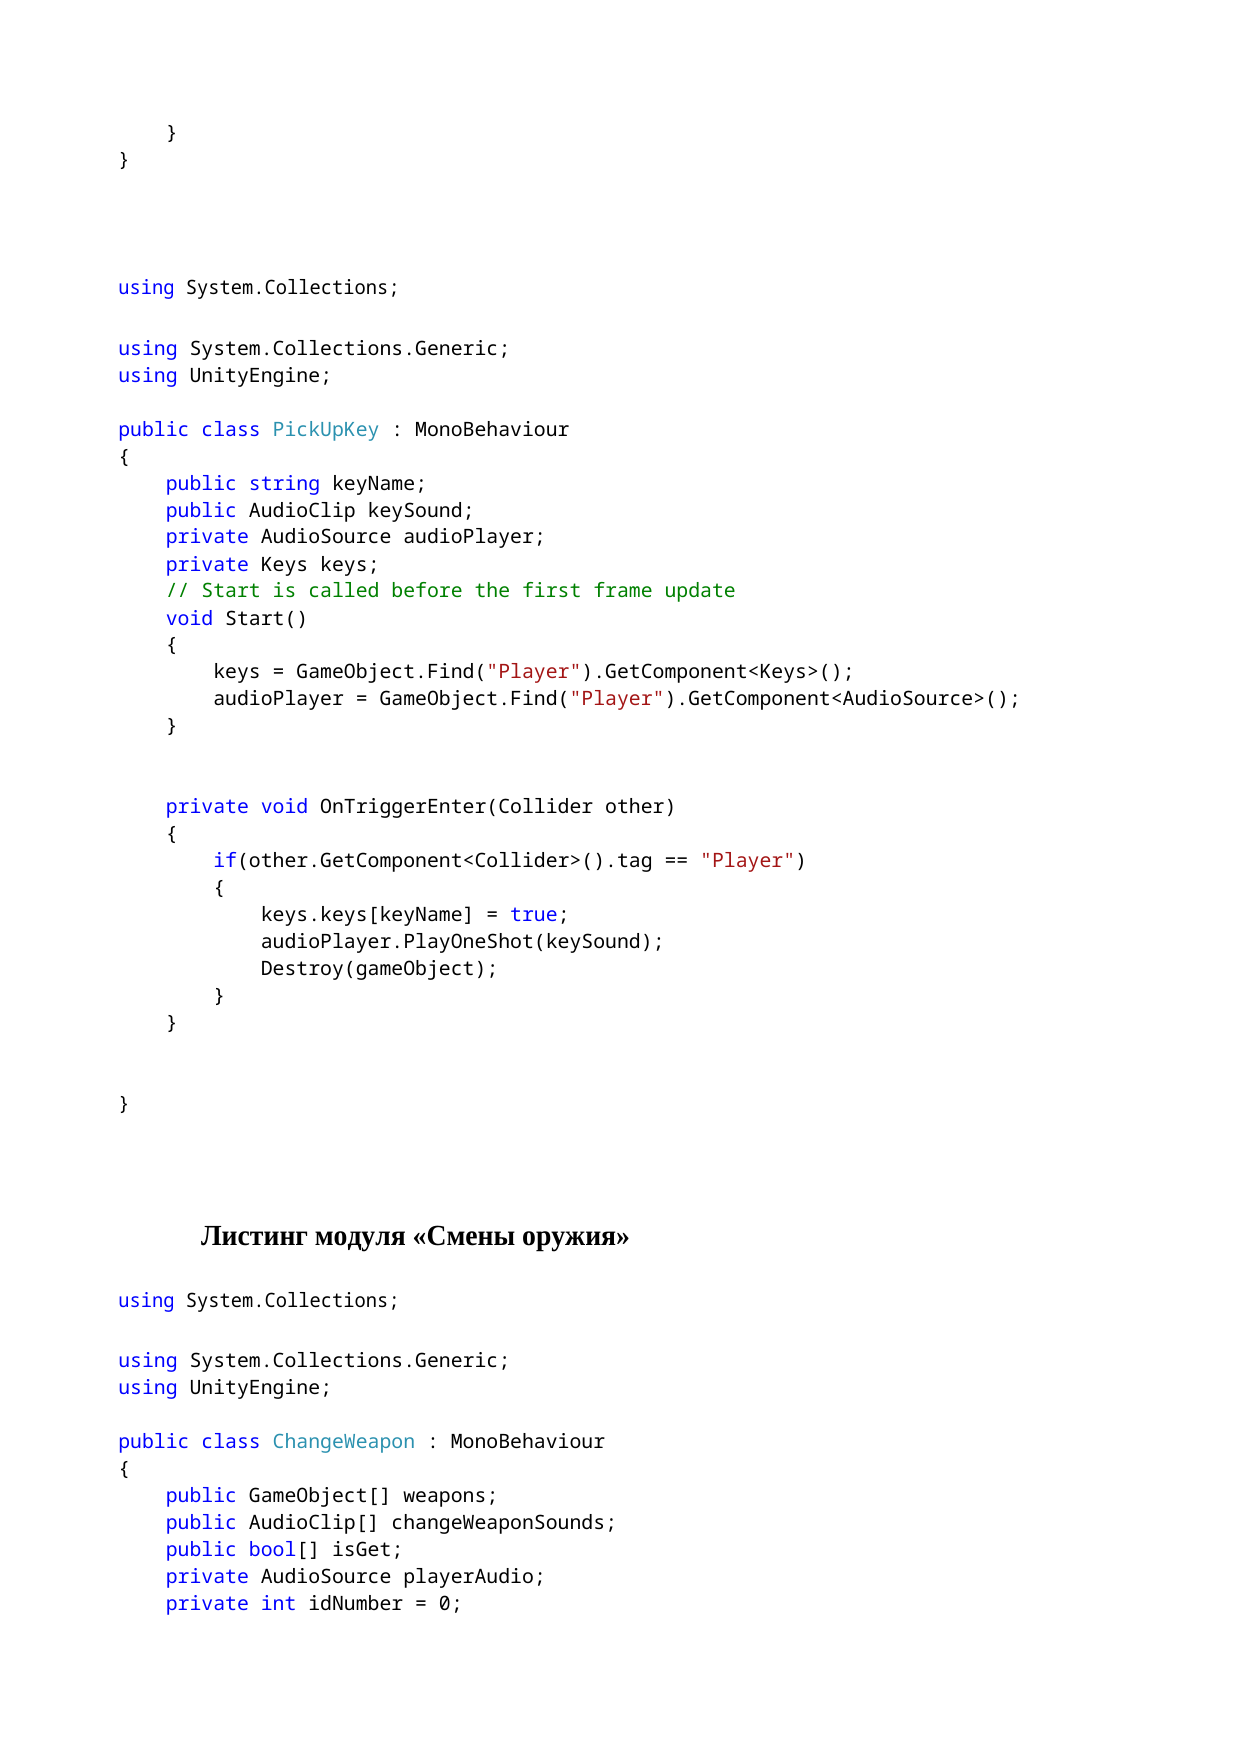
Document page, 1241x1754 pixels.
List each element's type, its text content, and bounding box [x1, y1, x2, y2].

text Destroy(gameObject); [118, 954, 1122, 981]
text using System.Collections; [118, 1286, 1122, 1313]
text audioPlayer.PlayOneShot(keySound); [118, 927, 1122, 954]
text void Start() [118, 604, 1122, 631]
text } [118, 981, 1122, 1008]
text public class ChangeWeapon : MonoBehaviour [118, 1427, 1122, 1454]
text using UnityEngine; [118, 361, 1122, 388]
text } [118, 1008, 1122, 1035]
text private Keys keys; [118, 550, 1122, 577]
text using System.Collections.Generic; [118, 1346, 1122, 1373]
text using UnityEngine; [118, 1373, 1122, 1400]
text keys = GameObject.Find("Player").GetComponent<Keys>(); [118, 658, 1122, 685]
text private void OnTriggerEnter(Collider other) [118, 793, 1122, 819]
text { [118, 1454, 1122, 1481]
text using System.Collections.Generic; [118, 334, 1122, 361]
text keys.keys[keyName] = true; [118, 901, 1122, 927]
text public AudioClip[] changeWeaponSounds; [118, 1508, 1122, 1535]
text audioPlayer = GameObject.Find("Player").GetComponent<AudioSource>(); [118, 685, 1122, 712]
text private int idNumber = 0; [118, 1589, 1122, 1616]
text public class PickUpKey : MonoBehaviour [118, 415, 1122, 442]
text } [118, 1089, 1122, 1116]
text private AudioSource audioPlayer; [118, 523, 1122, 550]
text { [118, 442, 1122, 469]
text if(other.GetComponent<Collider>().tag == "Player") [118, 847, 1122, 873]
text { [118, 631, 1122, 658]
text } [118, 118, 1122, 145]
text } [118, 712, 1122, 739]
text public AudioClip keySound; [118, 496, 1122, 523]
text public GameObject[] weapons; [118, 1481, 1122, 1508]
text public string keyName; [118, 469, 1122, 496]
text Листинг модуля «Смены оружия» [118, 1218, 1122, 1251]
text // Start is called before the first frame update [118, 577, 1122, 604]
text { [118, 873, 1122, 901]
text } [118, 145, 1122, 172]
text public bool[] isGet; [118, 1535, 1122, 1562]
text private AudioSource playerAudio; [118, 1562, 1122, 1589]
text using System.Collections; [118, 273, 1122, 301]
text { [118, 819, 1122, 847]
